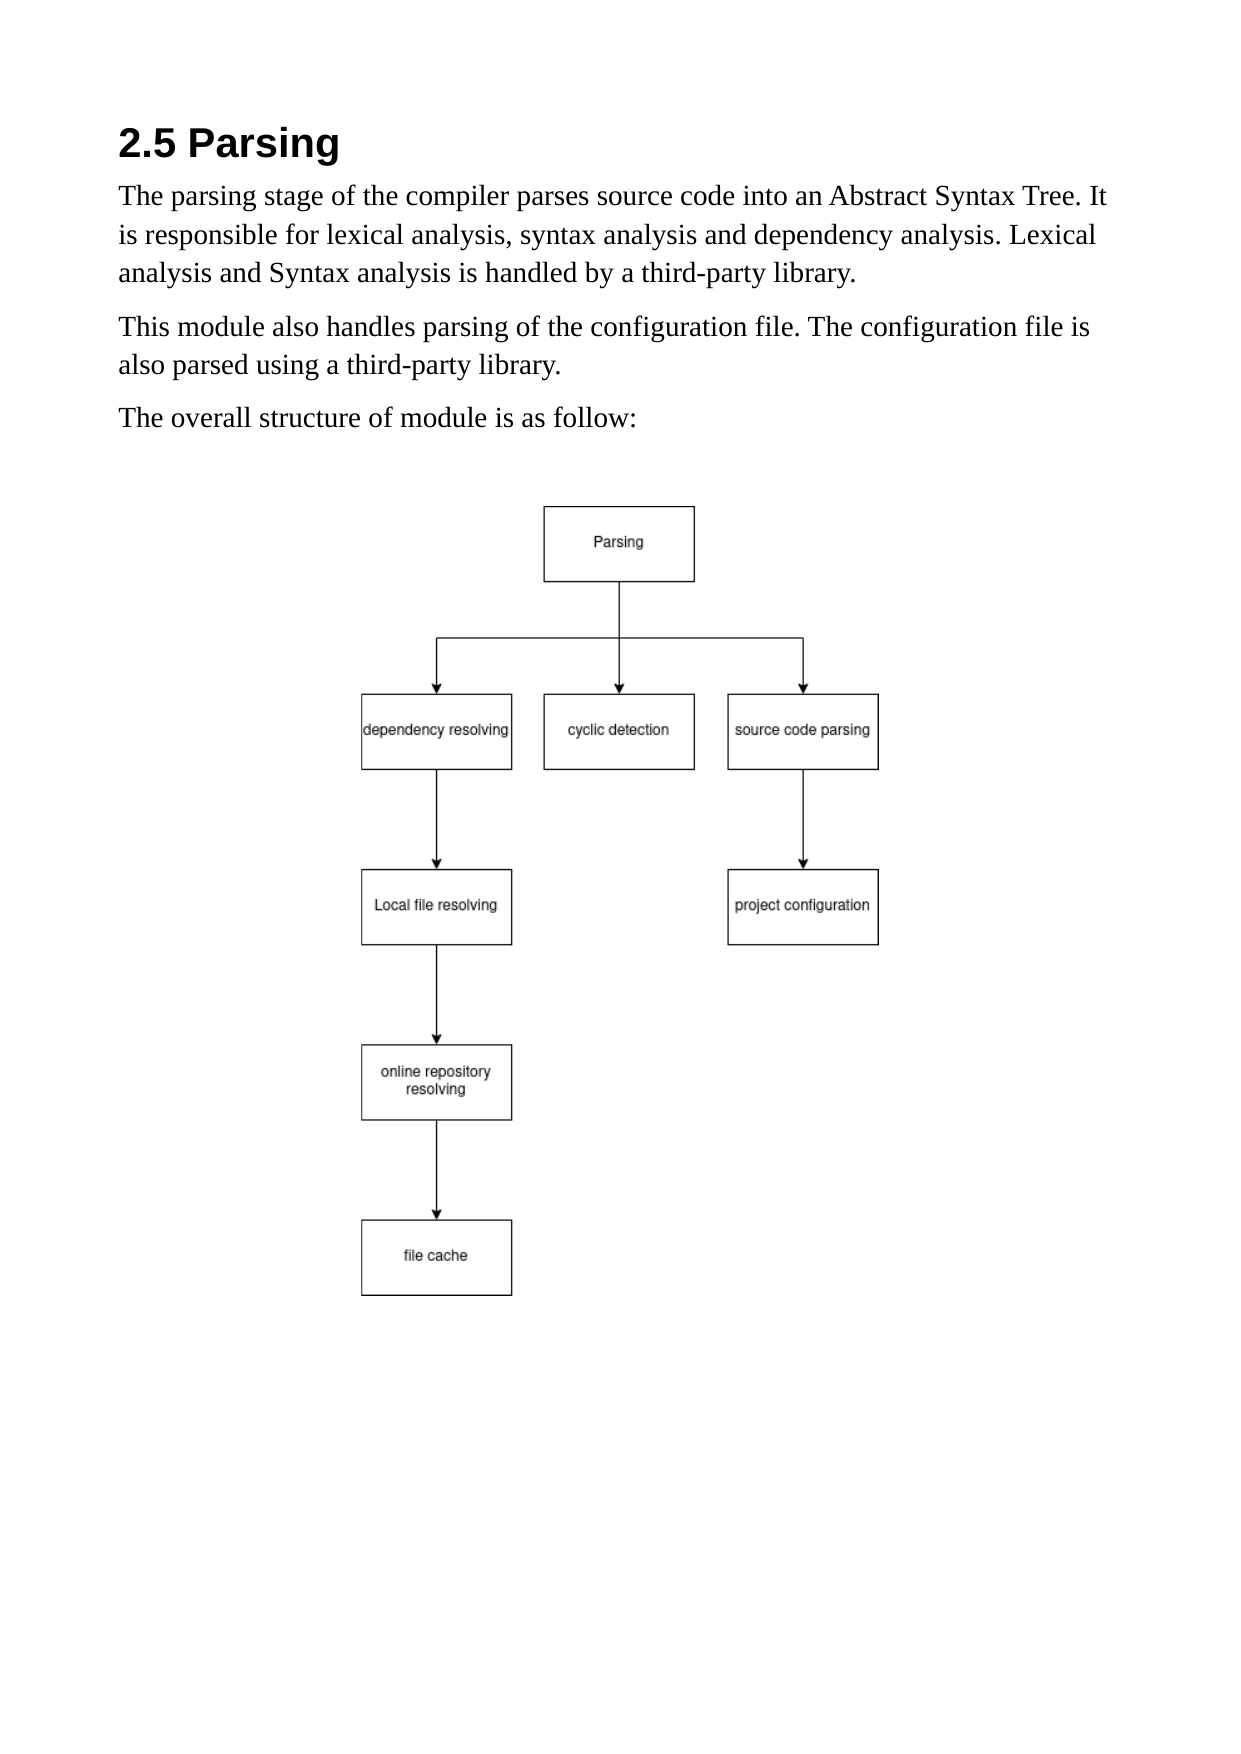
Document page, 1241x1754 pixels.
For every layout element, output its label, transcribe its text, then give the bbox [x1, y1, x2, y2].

text The parsing stage of the compiler parses source code into an Abstract Syntax Tree. It is responsible for lexical analysis, syntax analysis and dependency analysis. Lexical analysis and Syntax analysis is handled by a third-party library. [118, 178, 1122, 289]
picture [361, 506, 879, 1296]
subtitle 2.5 Parsing [118, 118, 1122, 166]
text This module also handles parsing of the configuration file. The configuration file is also parsed using a third-party library. [118, 309, 1122, 381]
text The overall structure of module is as follow: [118, 400, 1122, 434]
